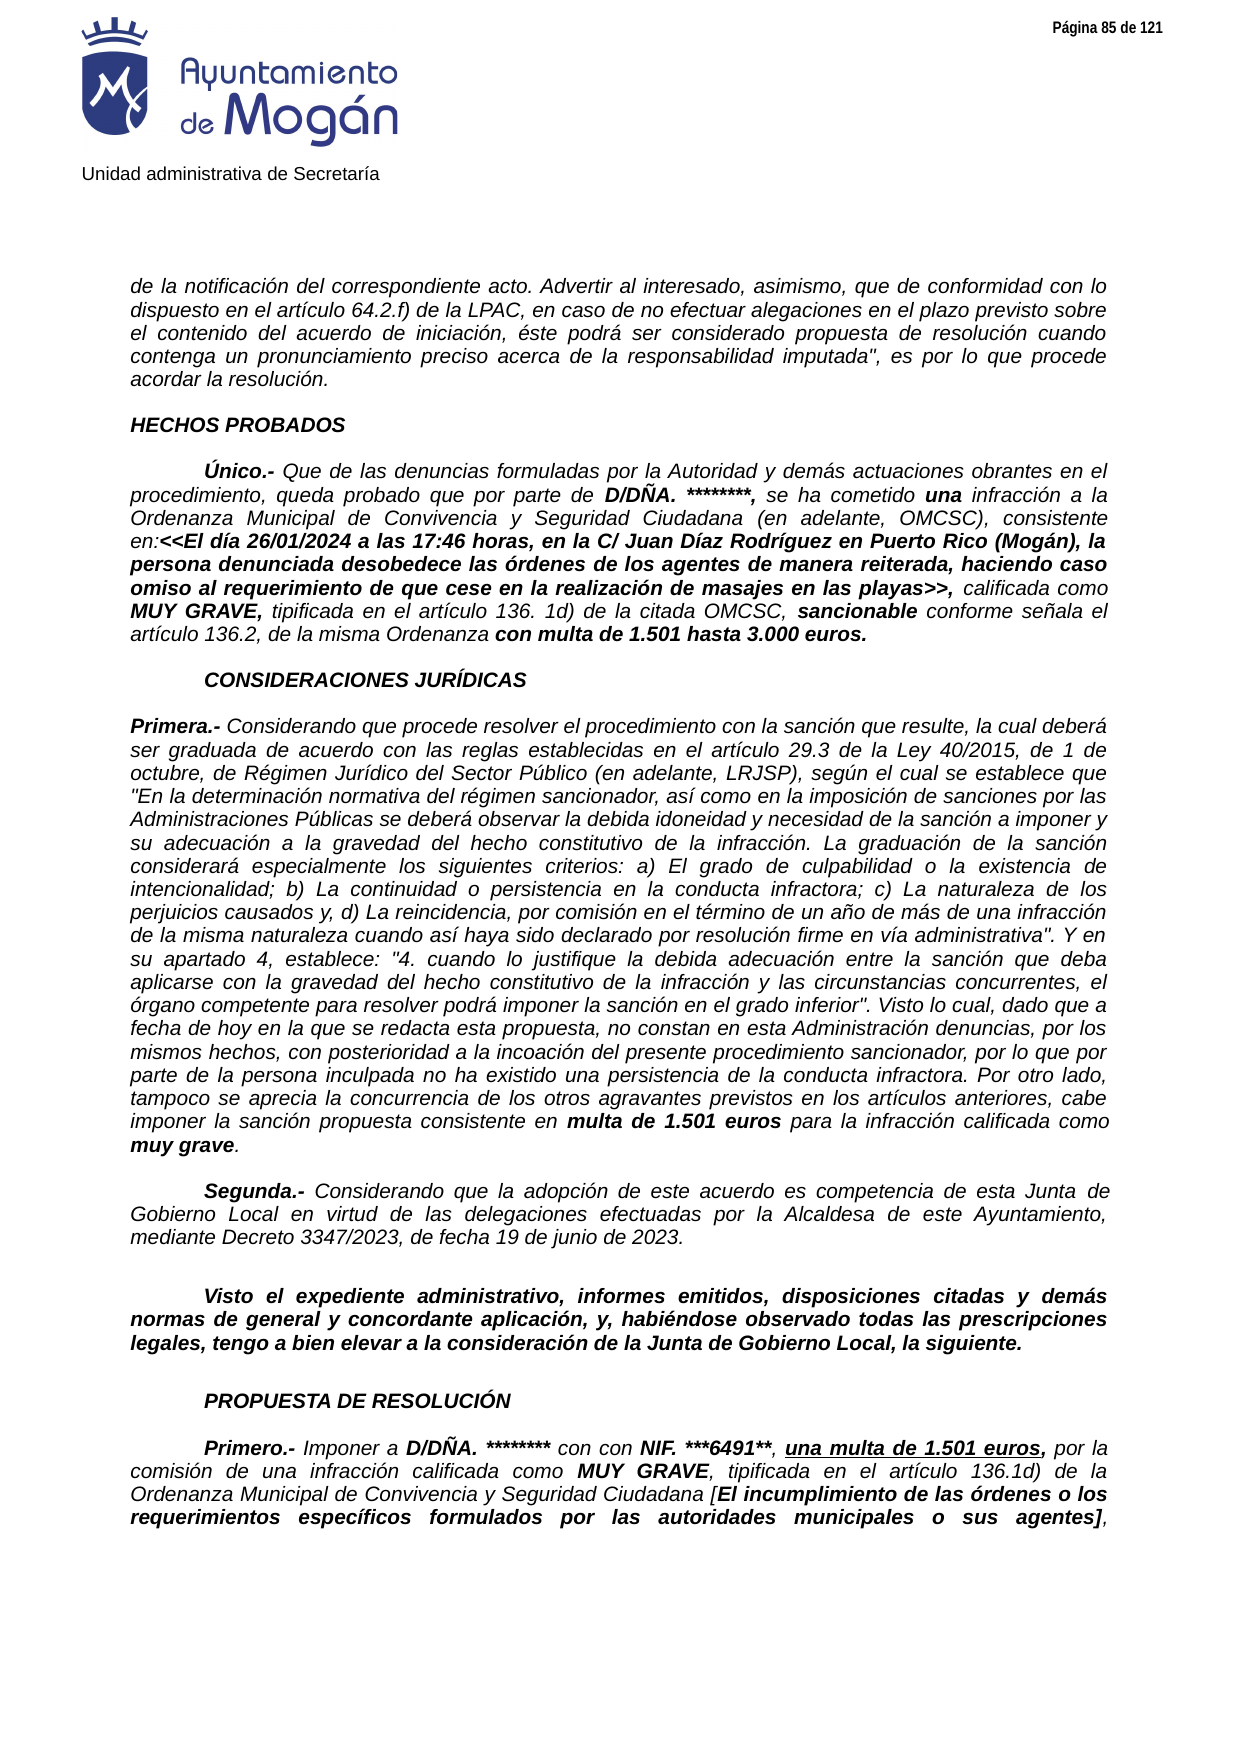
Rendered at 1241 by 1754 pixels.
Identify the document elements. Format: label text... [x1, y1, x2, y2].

text HECHOS PROBADOS [130, 414, 1110, 437]
subtitle Visto el expediente administrativo, informes emitidos, disposiciones citadas y demás normas de general y concordante aplicación, y, habiéndose observado todas las prescripciones legales, tengo a bien elevar a la consideración de la Junta de Gobierno Local, la siguiente. [130, 1285, 1110, 1354]
picture [81, 17, 398, 153]
text CONSIDERACIONES JURÍDICAS [130, 669, 1110, 692]
text PROPUESTA DE RESOLUCIÓN [130, 1390, 1110, 1413]
text de la notificación del correspondiente acto. Advertir al interesado, asimismo, que de conformidad con lo dispuesto en el artículo 64.2.f) de la LPAC, en caso de no efectuar alegaciones en el plazo previsto sobre el contenido del acuerdo de iniciación, éste podrá ser considerado propuesta de resolución cuando contenga un pronunciamiento preciso acerca de la responsabilidad imputada", es por lo que procede acordar la resolución. [130, 275, 1110, 391]
text Único.- Que de las denuncias formuladas por la Autoridad y demás actuaciones obrantes en el procedimiento, queda probado que por parte de D/DÑA. ********, se ha cometido una infracción a la Ordenanza Municipal de Convivencia y Seguridad Ciudadana (en adelante, OMCSC), consistente en:<<El día 26/01/2024 a las 17:46 horas, en la C/ Juan Díaz Rodríguez en Puerto Rico (Mogán), la persona denunciada desobedece las órdenes de los agentes de manera reiterada, haciendo caso omiso al requerimiento de que cese en la realización de masajes en las playas>>, calificada como MUY GRAVE, tipificada en el artículo 136. 1d) de la citada OMCSC, sancionable conforme señala el artículo 136.2, de la misma Ordenanza con multa de 1.501 hasta 3.000 euros. [130, 460, 1110, 646]
text Segunda.- Considerando que la adopción de este acuerdo es competencia de esta Junta de Gobierno Local en virtud de las delegaciones efectuadas por la Alcaldesa de este Ayuntamiento, mediante Decreto 3347/2023, de fecha 19 de junio de 2023. [130, 1179, 1110, 1249]
text Primero.- Imponer a D/DÑA. ******** con con NIF. ***6491**, una multa de 1.501 euros, por la comisión de una infracción calificada como MUY GRAVE, tipificada en el artículo 136.1d) de la Ordenanza Municipal de Convivencia y Seguridad Ciudadana [El incumplimiento de las órdenes o los requerimientos específicos formulados por las autoridades municipales o sus agentes], [130, 1436, 1110, 1529]
text Primera.- Considerando que procede resolver el procedimiento con la sanción que resulte, la cual deberá ser graduada de acuerdo con las reglas establecidas en el artículo 29.3 de la Ley 40/2015, de 1 de octubre, de Régimen Jurídico del Sector Público (en adelante, LRJSP), según el cual se establece que "En la determinación normativa del régimen sancionador, así como en la imposición de sanciones por las Administraciones Públicas se deberá observar la debida idoneidad y necesidad de la sanción a imponer y su adecuación a la gravedad del hecho constitutivo de la infracción. La graduación de la sanción considerará especialmente los siguientes criterios: a) El grado de culpabilidad o la existencia de intencionalidad; b) La continuidad o persistencia en la conducta infractora; c) La naturaleza de los perjuicios causados y, d) La reincidencia, por comisión en el término de un año de más de una infracción de la misma naturaleza cuando así haya sido declarado por resolución firme en vía administrativa". Y en su apartado 4, establece: "4. cuando lo justifique la debida adecuación entre la sanción que deba aplicarse con la gravedad del hecho constitutivo de la infracción y las circunstancias concurrentes, el órgano competente para resolver podrá imponer la sanción en el grado inferior". Visto lo cual, dado que a fecha de hoy en la que se redacta esta propuesta, no constan en esta Administración denuncias, por los mismos hechos, con posterioridad a la incoación del presente procedimiento sancionador, por lo que por parte de la persona inculpada no ha existido una persistencia de la conducta infractora. Por otro lado, tampoco se aprecia la concurrencia de los otros agravantes previstos en los artículos anteriores, cabe imponer la sanción propuesta consistente en multa de 1.501 euros para la infracción calificada como muy grave. [130, 715, 1110, 1156]
